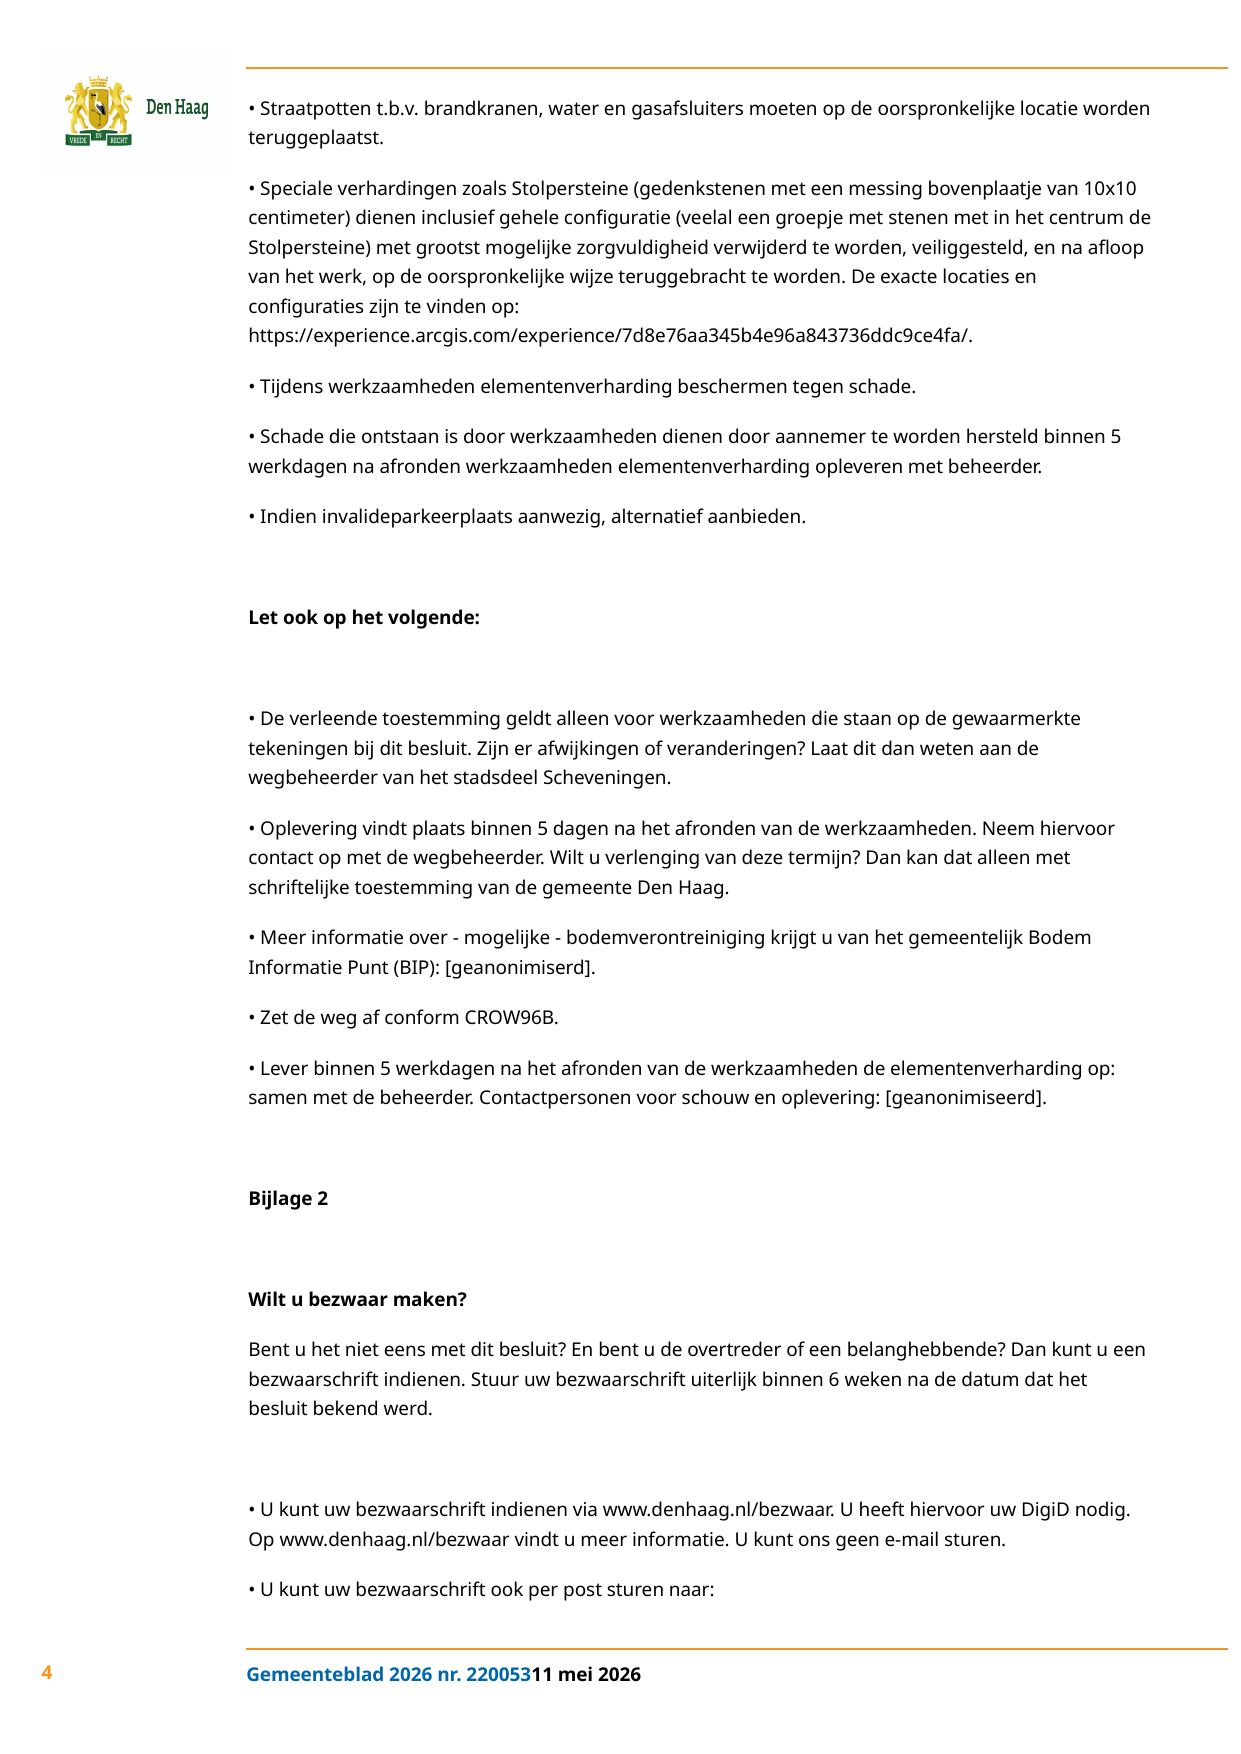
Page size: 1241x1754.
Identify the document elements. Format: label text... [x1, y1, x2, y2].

text • Oplevering vindt plaats binnen 5 dagen na het afronden van de werkzaamheden. Neem hiervoor contact op met de wegbeheerder. Wilt u verlenging van deze termijn? Dan kan dat alleen met schriftelijke toestemming van de gemeente Den Haag. [248, 815, 1152, 900]
text • Straatpotten t.b.v. brandkranen, water en gasafsluiters moeten op de oorspronkelijke locatie worden teruggeplaatst. [248, 95, 1152, 150]
picture [41, 47, 231, 172]
text • U kunt uw bezwaarschrift indienen via www.denhaag.nl/bezwaar. U heeft hiervoor uw DigiD nodig. Op www.denhaag.nl/bezwaar vindt u meer informatie. U kunt ons geen e-mail sturen. [248, 1496, 1152, 1552]
text Bent u het niet eens met dit besluit? En bent u de overtreder of een belanghebbende? Dan kunt u een bezwaarschrift indienen. Stuur uw bezwaarschrift uiterlijk binnen 6 weken na de datum dat het besluit bekend werd. [248, 1336, 1152, 1421]
text • Speciale verhardingen zoals Stolpersteine (gedenkstenen met een messing bovenplaatje van 10x10 centimeter) dienen inclusief gehele configuratie (veelal een groepje met stenen met in het centrum de Stolpersteine) met grootst mogelijke zorgvuldigheid verwijderd te worden, veiliggesteld, en na afloop van het werk, op de oorspronkelijke wijze teruggebracht te worden. De exacte locaties en configuraties zijn te vinden op: https://experience.arcgis.com/experience/7d8e76aa345b4e96a843736ddc9ce4fa/. [248, 175, 1152, 348]
text • Indien invalideparkeerplaats aanwezig, alternatief aanbieden. [248, 503, 1152, 529]
text • Meer informatie over - mogelijke - bodemverontreiniging krijgt u van het gemeentelijk Bodem Informatie Punt (BIP): [geanonimiserd]. [248, 924, 1152, 980]
text Wilt u bezwaar maken? [248, 1286, 1152, 1312]
text • U kunt uw bezwaarschrift ook per post sturen naar: [248, 1576, 1152, 1602]
text • De verleende toestemming geldt alleen voor werkzaamheden die staan op de gewaarmerkte tekeningen bij dit besluit. Zijn er afwijkingen of veranderingen? Laat dit dan weten aan de wegbeheerder van het stadsdeel Scheveningen. [248, 705, 1152, 790]
text • Lever binnen 5 werkdagen na het afronden van de werkzaamheden de elementenverharding op: samen met de beheerder. Contactpersonen voor schouw en oplevering: [geanonimiseerd]. [248, 1055, 1152, 1110]
text • Tijdens werkzaamheden elementenverharding beschermen tegen schade. [248, 373, 1152, 399]
text Bijlage 2 [248, 1185, 1152, 1211]
text • Zet de weg af conform CROW96B. [248, 1004, 1152, 1030]
text • Schade die ontstaan is door werkzaamheden dienen door aannemer te worden hersteld binnen 5 werkdagen na afronden werkzaamheden elementenverharding opleveren met beheerder. [248, 423, 1152, 479]
text Let ook op het volgende: [248, 604, 1152, 630]
